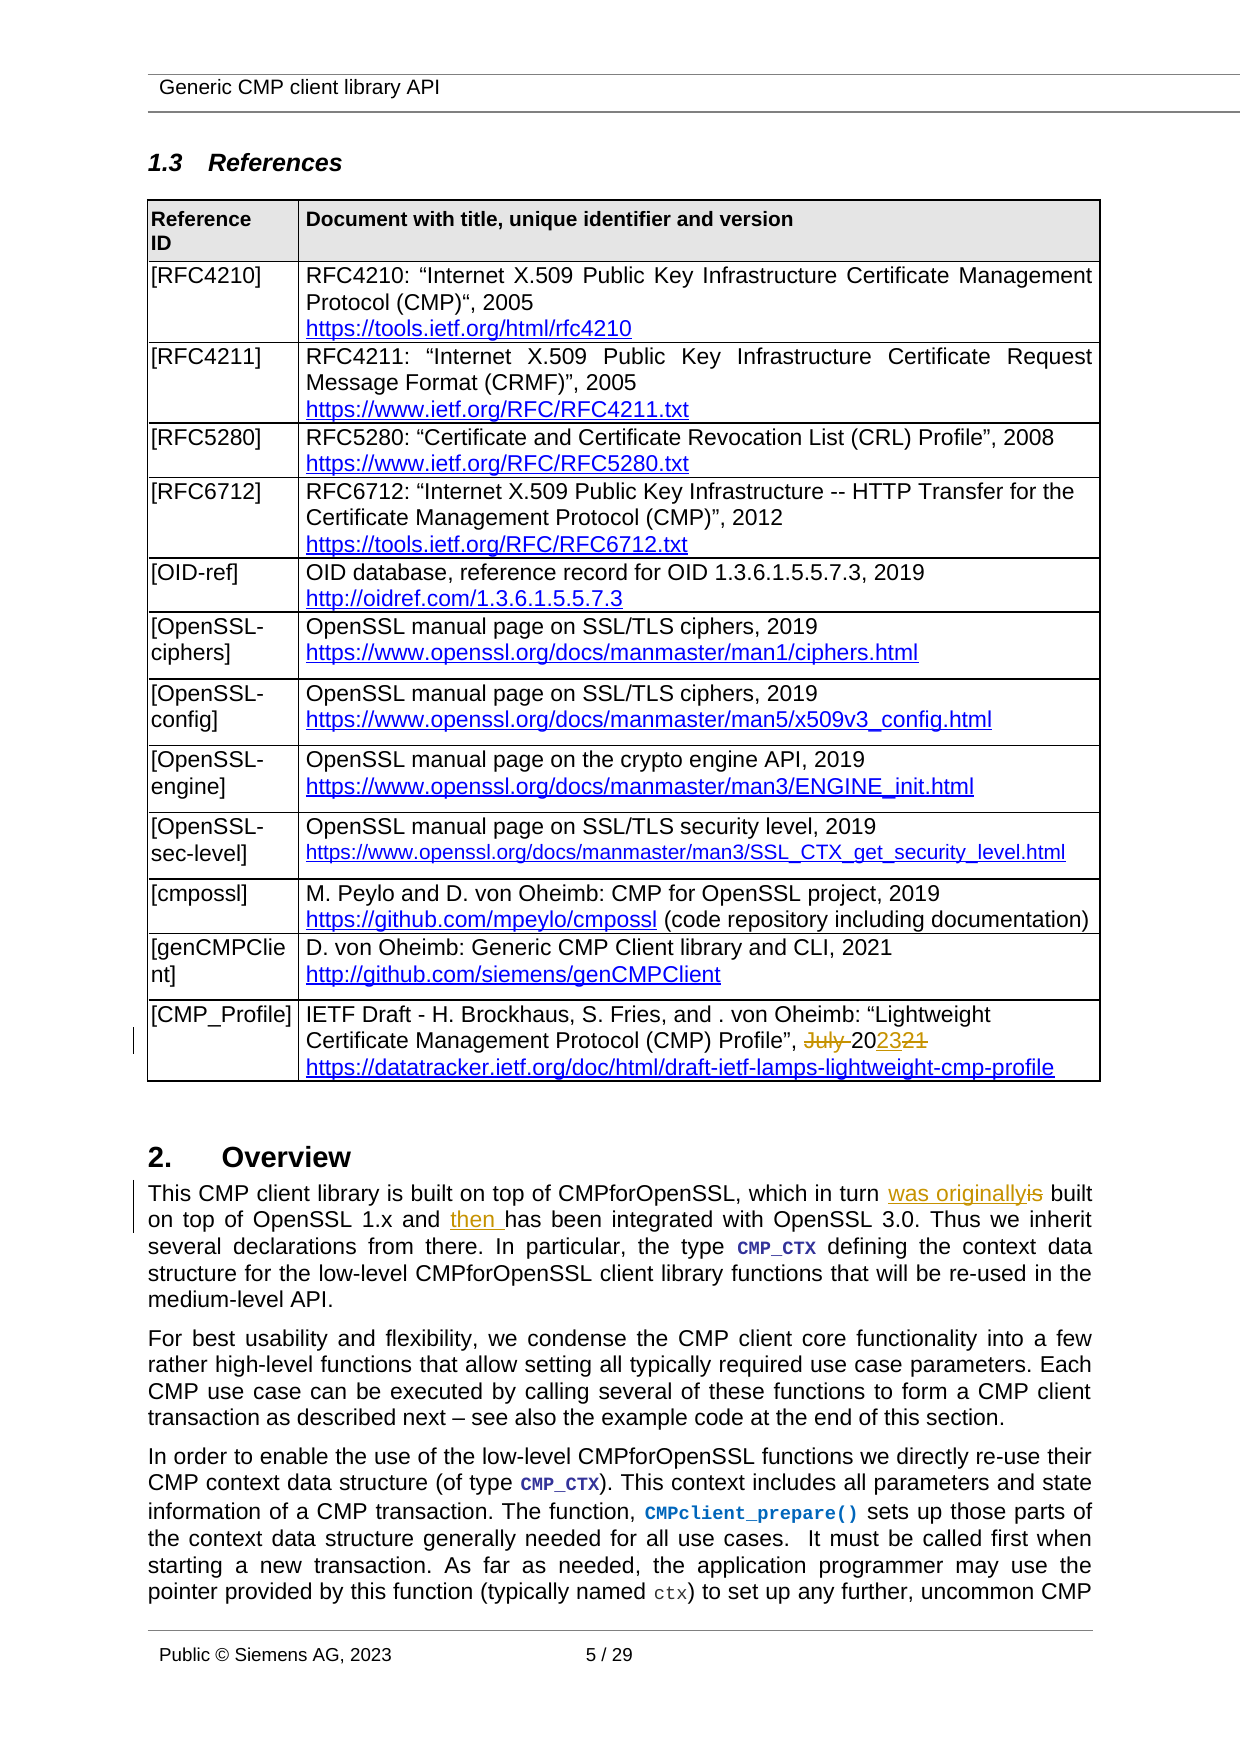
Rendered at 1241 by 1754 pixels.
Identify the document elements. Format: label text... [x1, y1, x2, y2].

table_header Document with title, unique identifier and version [299, 201, 1099, 261]
table_cell OID database, reference record for OID 1.3.6.1.5.5.7.3, 2019 http://oidref.com/1.3.6.1.5.5.7.3 [299, 559, 1099, 611]
table_cell RFC5280: “Certificate and Certificate Revocation List (CRL) Profile”, 2008 https://www.ietf.org/RFC/RFC5280.txt [299, 424, 1099, 476]
table_cell [RFC5280] [148, 423, 298, 476]
table_cell [OpenSSL-engine] [148, 746, 298, 812]
table_cell [OpenSSL-config] [148, 679, 298, 745]
subtitle Overview [148, 1140, 1092, 1174]
table_cell RFC4211: “Internet X.509 Public Key Infrastructure Certificate Request Message Format (CRMF)”, 2005 https://www.ietf.org/RFC/RFC4211.txt [299, 343, 1099, 422]
subtitle References [148, 148, 1063, 176]
table_cell RFC4210: “Internet X.509 Public Key Infrastructure Certificate Management Protocol (CMP)“, 2005 https://tools.ietf.org/html/rfc4210 [299, 262, 1099, 341]
table_cell [OpenSSL-sec-level] [148, 813, 298, 878]
table_cell [RFC4210] [148, 262, 298, 341]
table_header Reference ID [148, 201, 298, 261]
table_cell OpenSSL manual page on SSL/TLS ciphers, 2019 https://www.openssl.org/docs/manmaster/man1/ciphers.html [299, 613, 1099, 678]
table_cell [OpenSSL-ciphers] [148, 612, 298, 678]
table_cell [OID-ref] [148, 558, 298, 611]
text For best usability and flexibility, we condense the CMP client core functionality into a few rather high-level functions that allow setting all typically required use case parameters. Each CMP use case can be executed by calling several of these functions to form a CMP client transaction as described next – see also the example code at the end of this section. [148, 1325, 1092, 1430]
table_cell OpenSSL manual page on the crypto engine API, 2019 https://www.openssl.org/docs/manmaster/man3/ENGINE_init.html [299, 746, 1099, 812]
table_cell OpenSSL manual page on SSL/TLS security level, 2019 https://www.openssl.org/docs/manmaster/man3/SSL_CTX_get_security_level.html [299, 813, 1099, 878]
text This CMP client library is built on top of CMPforOpenSSL, which in turn was originally built on top of OpenSSL 1.x and then has been integrated with OpenSSL 3.0. Thus we inherit several declarations from there. In particular, the type CMP_CTX defining the context data structure for the low-level CMPforOpenSSL client library functions that will be re-used in the medium-level API. [148, 1180, 1092, 1312]
table_cell OpenSSL manual page on SSL/TLS ciphers, 2019 https://www.openssl.org/docs/manmaster/man5/x509v3_config.html [299, 680, 1099, 745]
text In order to enable the use of the low-level CMPforOpenSSL functions we directly re-use their CMP context data structure (of type CMP_CTX). This context includes all parameters and state information of a CMP transaction. The function, CMPclient_prepare() sets up those parts of the context data structure generally needed for all use cases. It must be called first when starting a new transaction. As far as needed, the application programmer may use the pointer provided by this function (typically named ctx) to set up any further, uncommon CMP [148, 1443, 1092, 1605]
table_cell D. von Oheimb: Generic CMP Client library and CLI, 2021 http://github.com/siemens/genCMPClient [299, 934, 1099, 999]
table_cell IETF Draft - H. Brockhaus, S. Fries, and . von Oheimb: “Lightweight Certificate Management Protocol (CMP) Profile”, 2023 https://datatracker.ietf.org/doc/html/draft-ietf-lamps-lightweight-cmp-profile [299, 1001, 1099, 1080]
table_cell [CMP_Profile] [148, 1000, 298, 1080]
table_cell [RFC4211] [148, 343, 298, 422]
table_cell [genCMPClient] [148, 934, 298, 999]
table_cell RFC6712: “Internet X.509 Public Key Infrastructure -- HTTP Transfer for the Certificate Management Protocol (CMP)”, 2012 https://tools.ietf.org/RFC/RFC6712.txt [299, 478, 1099, 557]
table_cell M. Peylo and D. von Oheimb: CMP for OpenSSL project, 2019 https://github.com/mpeylo/cmpossl (code repository including documentation) [299, 880, 1099, 933]
table_cell [cmpossl] [148, 879, 298, 933]
table_cell [RFC6712] [148, 478, 298, 557]
